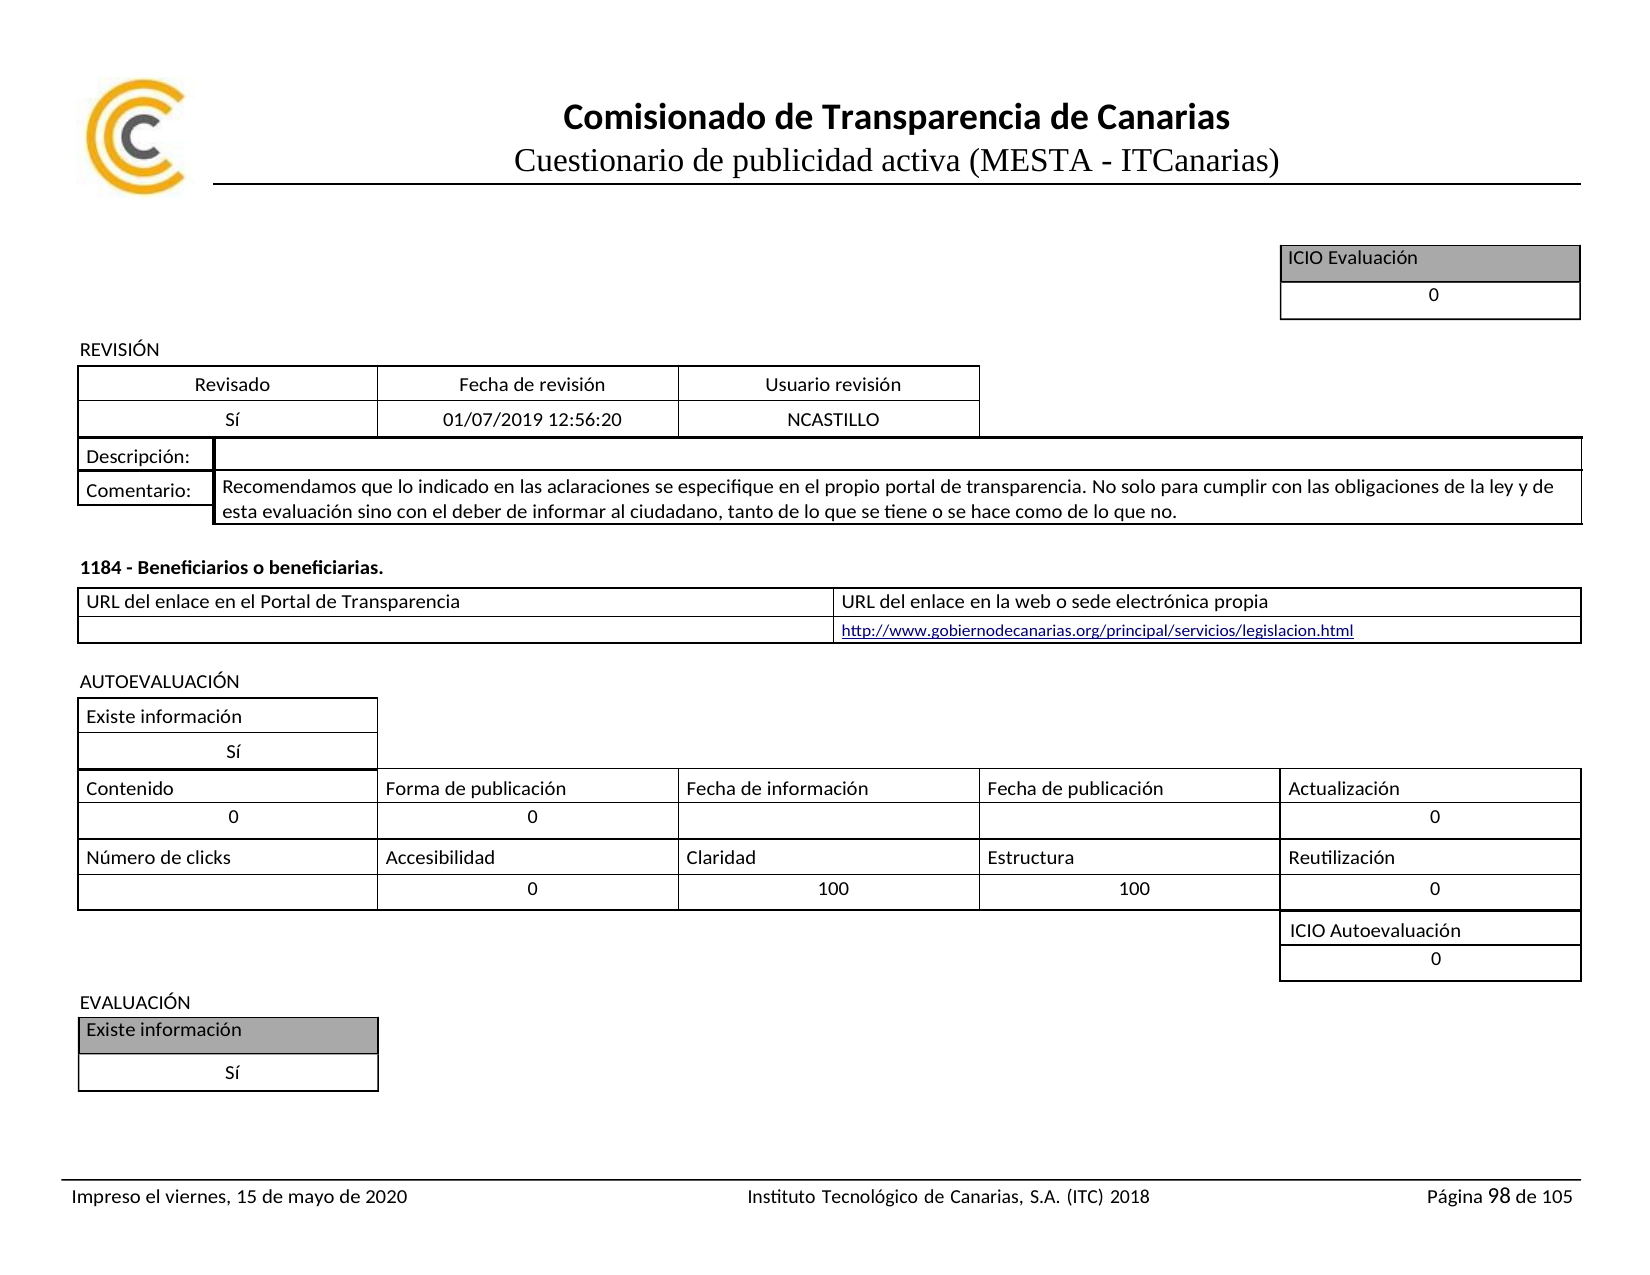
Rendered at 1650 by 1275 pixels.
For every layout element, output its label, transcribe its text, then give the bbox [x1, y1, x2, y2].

table_cell [78, 506, 212, 523]
table_cell Forma de publicación [378, 769, 678, 802]
table_cell [679, 803, 979, 838]
table_cell [78, 911, 1279, 980]
table_cell 0 [79, 803, 377, 838]
table_header Fecha de revisión [378, 367, 678, 400]
table_cell ICIO Autoevaluación [1281, 912, 1580, 944]
table_cell Comentario: [79, 472, 212, 504]
table_cell Actualización [1281, 769, 1580, 802]
table_cell 0 [1281, 946, 1580, 980]
table_cell 0 [378, 803, 678, 838]
text EVALUACIÓN [79, 990, 1594, 1014]
table_cell Recomendamos que lo indicado en las aclaraciones se especifique en el propio portal de transparencia. No solo para cumplir con las obligaciones de la ley y de esta evaluación sino con el deber de informar al ciudadano, tanto de lo que se tiene o se hace como de lo que no. [216, 471, 1581, 523]
table_cell Sí [79, 401, 377, 436]
table_cell Contenido [79, 771, 377, 802]
table_cell Descripción: [79, 439, 212, 469]
table_cell Fecha de publicación [980, 769, 1279, 802]
table_cell [980, 803, 1279, 838]
table_cell 100 [980, 875, 1279, 909]
table_header URL del enlace en el Portal de Transparencia [79, 589, 833, 616]
table_cell Estructura [980, 840, 1279, 874]
table_header Revisado [79, 367, 377, 400]
text AUTOEVALUACIÓN [79, 669, 1594, 693]
table_cell [216, 439, 1581, 469]
table_cell Reutilización [1281, 840, 1580, 874]
table_cell 01/07/2019 12:56:20 [378, 401, 678, 436]
table_cell [79, 875, 377, 909]
table_cell 0 [378, 875, 678, 909]
table_header [378, 697, 1581, 767]
table_header Existe información [79, 699, 377, 732]
table_cell Sí [79, 733, 377, 767]
text 1184 - Beneficiarios o beneficiarias. [79, 555, 1594, 579]
table_header URL del enlace en la web o sede electrónica propia [834, 589, 1580, 616]
table_cell Claridad [679, 840, 979, 874]
table_cell Fecha de información [679, 769, 979, 802]
table_cell http://www.gobiernodecanarias.org/principal/servicios/legislacion.html [834, 617, 1580, 642]
table_header Usuario revisión [679, 367, 979, 400]
table_cell NCASTILLO [679, 401, 979, 436]
table_cell Número de clicks [79, 840, 377, 874]
table_cell [79, 617, 833, 642]
table_cell 0 [1281, 875, 1580, 909]
table_cell Accesibilidad [378, 840, 678, 874]
table_cell 100 [679, 875, 979, 909]
table_cell 0 [1281, 803, 1580, 838]
table_header [980, 365, 1582, 436]
text REVISIÓN [79, 337, 1594, 361]
